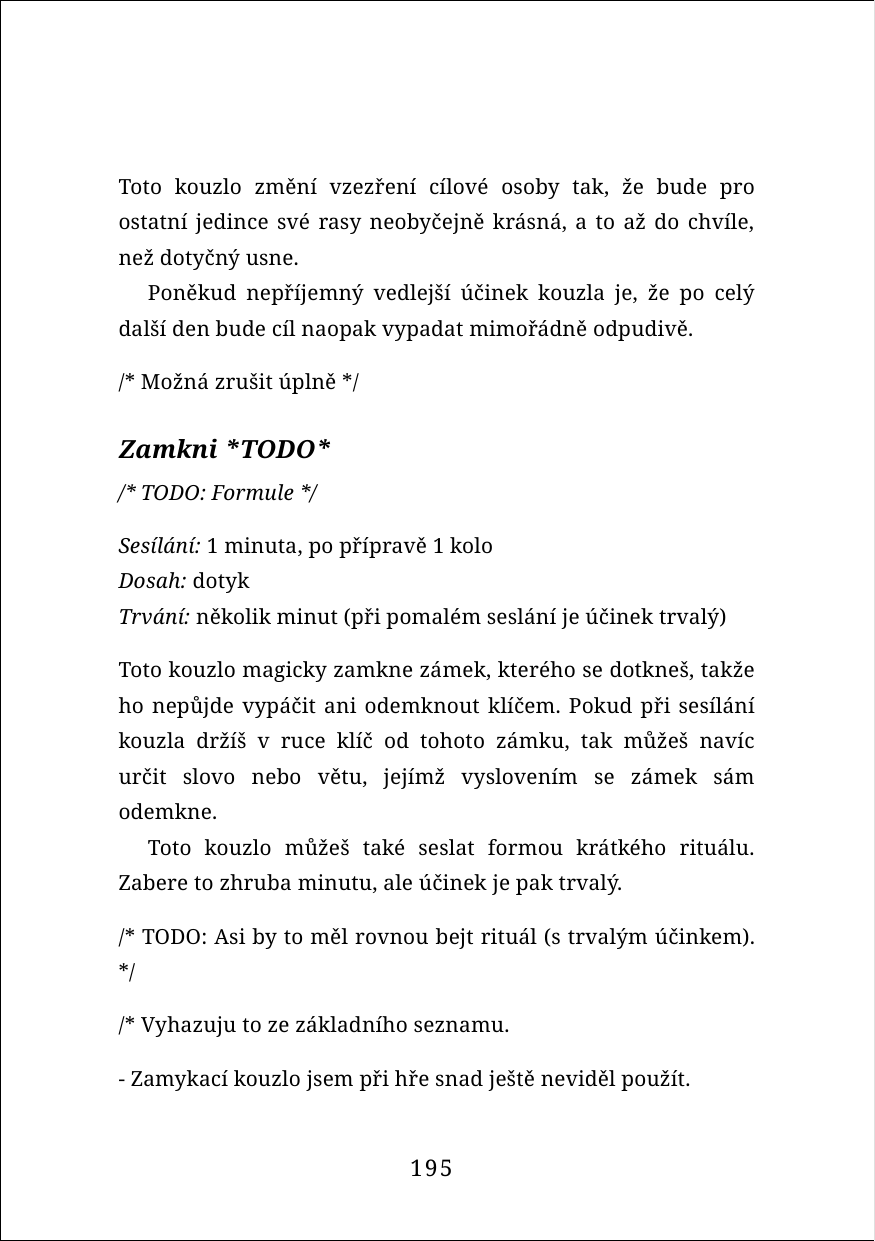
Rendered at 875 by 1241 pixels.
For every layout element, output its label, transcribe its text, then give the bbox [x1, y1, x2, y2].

text Toto kouzlo magicky zamkne zámek, kterého se dotkneš, takže ho nepůjde vypáčit ani odemknout klíčem. Pokud při sesílání kouzla držíš v ruce klíč od tohoto zámku, tak můžeš navíc určit slovo nebo větu, jejímž vyslovením se zámek sám odemkne. Toto kouzlo můžeš také seslat formou krátkého rituálu. Zabere to zhruba minutu, ale účinek je pak trvalý. [118, 655, 756, 897]
text /* Vyhazuju to ze základního seznamu. [118, 1011, 756, 1039]
text Toto kouzlo změní vzezření cílové osoby tak, že bude pro ostatní jedince své rasy neobyčejně krásná, a to až do chvíle, než dotyčný usne. Poněkud nepříjemný vedlejší účinek kouzla je, že po celý další den bude cíl naopak vypadat mimořádně odpudivě. [118, 172, 756, 342]
text Sesílání: 1 minuta, po přípravě 1 kolo Dosah: dotyk Trvání: několik minut (při pomalém seslání je účinek trvalý) [118, 531, 756, 631]
text /* TODO: Asi by to měl rovnou bejt rituál (s trvalým účinkem). */ [118, 922, 756, 986]
text /* TODO: Formule */ [118, 478, 756, 506]
text - Zamykací kouzlo jsem při hře snad ještě neviděl použít. [118, 1064, 756, 1092]
subtitle Zamkni *TODO* [118, 432, 756, 466]
text /* Možná zrušit úplně */ [118, 367, 756, 396]
